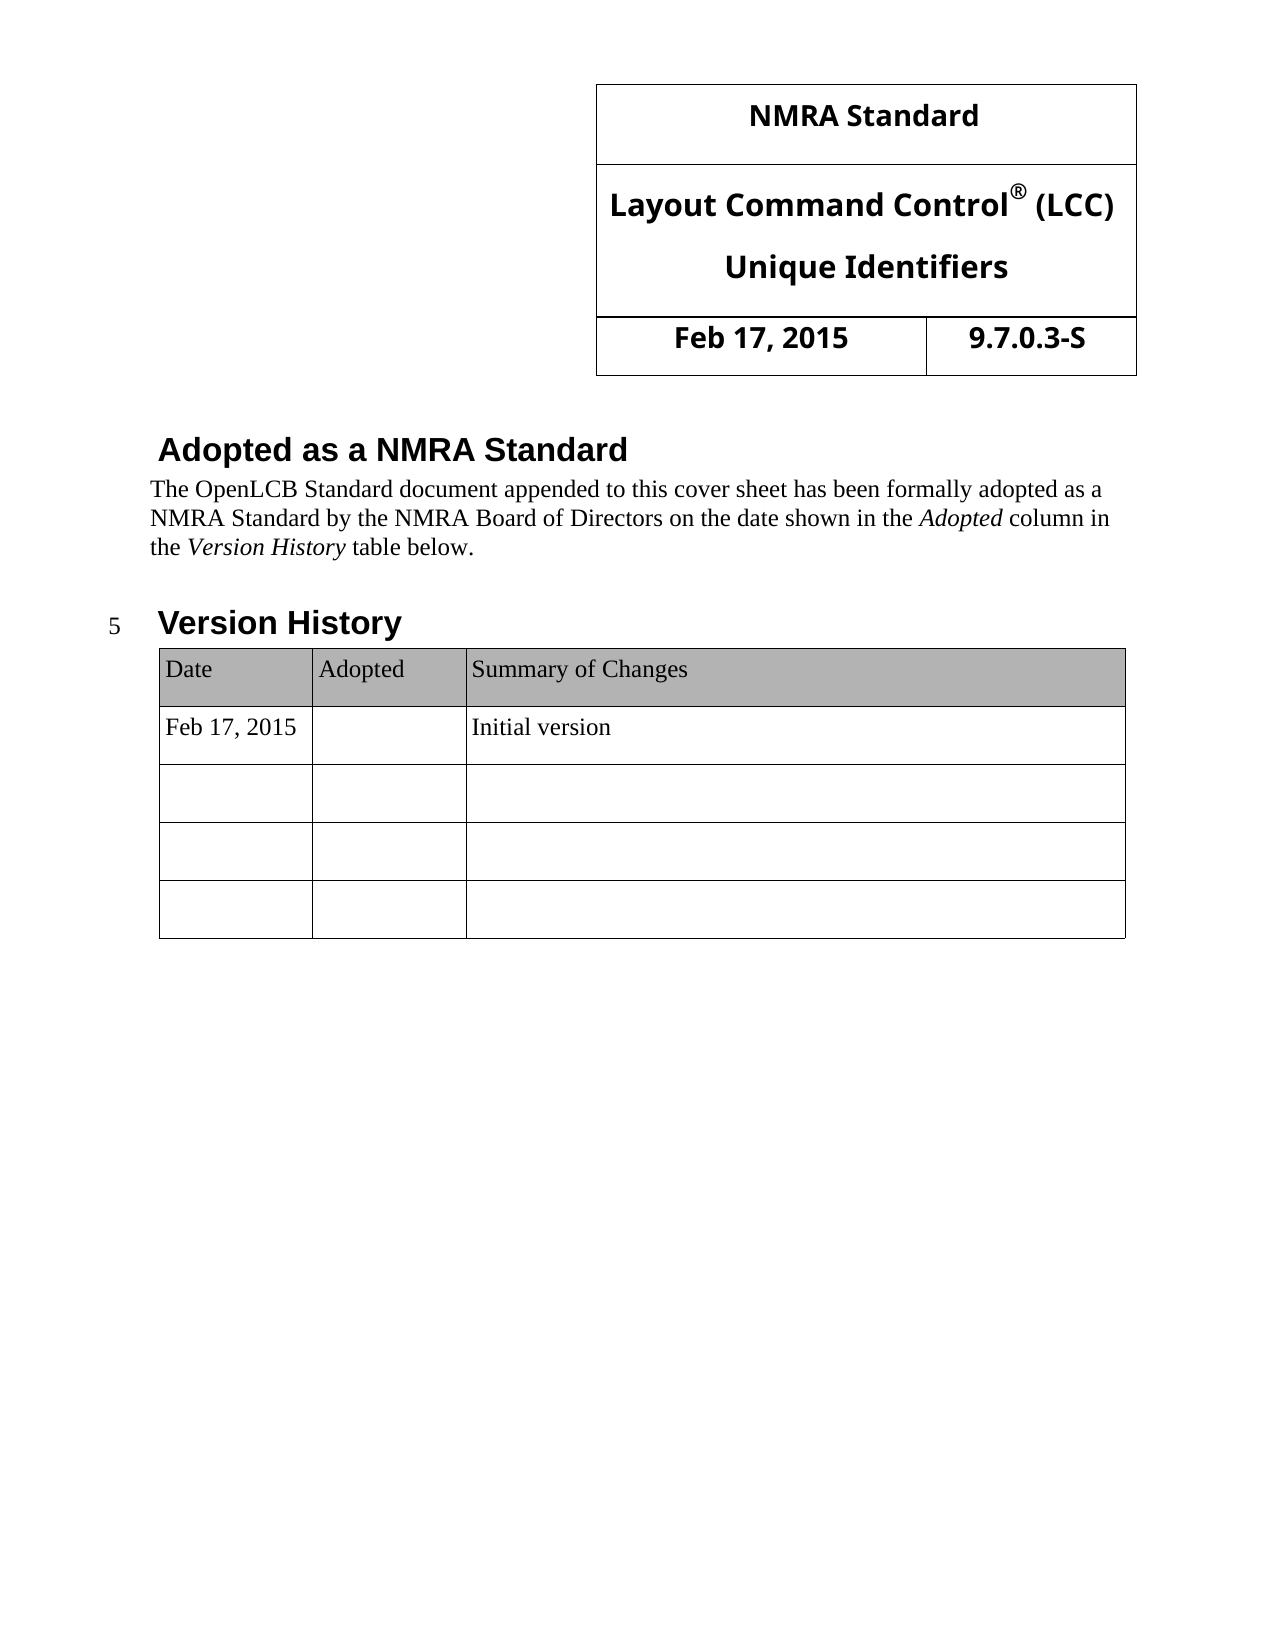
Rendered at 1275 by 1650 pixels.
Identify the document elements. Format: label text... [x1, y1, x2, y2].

table_header Summary of Changes [467, 649, 1125, 706]
table_cell [160, 823, 312, 880]
table_cell [313, 765, 466, 822]
table_cell [467, 881, 1125, 938]
table_cell [160, 765, 312, 822]
table_header Date [160, 649, 312, 706]
table_cell [467, 823, 1125, 880]
table_cell Feb 17, 2015 [160, 707, 312, 764]
table_cell [160, 881, 312, 938]
table_cell Initial version [467, 707, 1125, 764]
text The OpenLCB Standard document appended to this cover sheet has been formally adopted as a NMRA Standard by the NMRA Board of Directors on the date shown in the Adopted column in the Version History table below. [150, 474, 1125, 561]
table_cell [313, 823, 466, 880]
table_cell [313, 707, 466, 764]
subtitle Version History [112, 603, 1125, 642]
subtitle Adopted as a NMRA Standard [112, 430, 1125, 468]
table_cell [467, 765, 1125, 822]
table_cell [313, 881, 466, 938]
table_header Adopted [313, 649, 466, 706]
